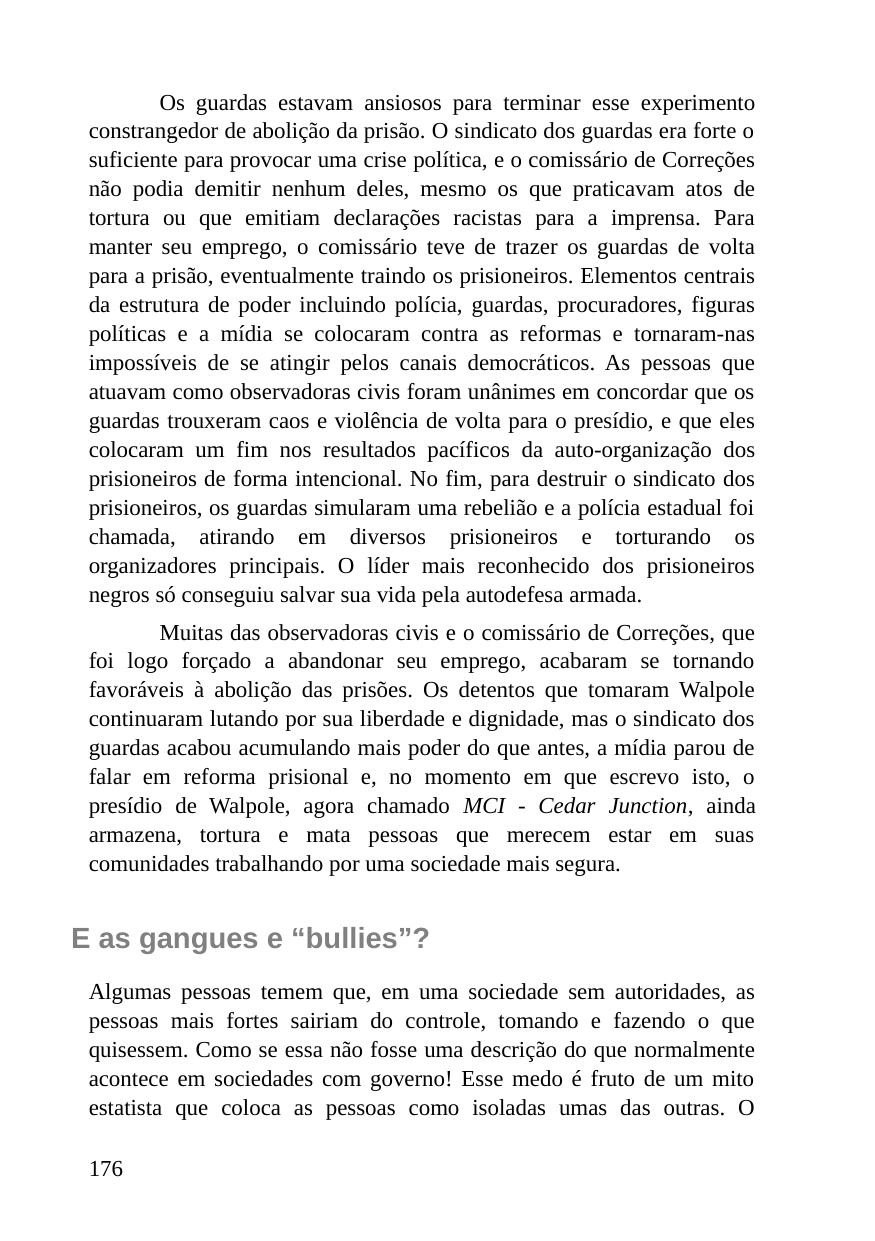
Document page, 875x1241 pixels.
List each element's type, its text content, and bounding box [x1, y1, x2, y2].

text Algumas pessoas temem que, em uma sociedade sem autoridades, as pessoas mais fortes sairiam do controle, tomando e fazendo o que quisessem. Como se essa não fosse uma descrição do que normalmente acontece em sociedades com governo! Esse medo é fruto de um mito estatista que coloca as pessoas como isoladas umas das outras. O [88, 978, 756, 1120]
subtitle E as gangues e “bullies”? [71, 921, 579, 954]
text Os guardas estavam ansiosos para terminar esse experimento constrangedor de abolição da prisão. O sindicato dos guardas era forte o suficiente para provocar uma crise política, e o comissário de Correções não podia demitir nenhum deles, mesmo os que praticavam atos de tortura ou que emitiam declarações racistas para a imprensa. Para manter seu emprego, o comissário teve de trazer os guardas de volta para a prisão, eventualmente traindo os prisioneiros. Elementos centrais da estrutura de poder incluindo polícia, guardas, procuradores, figuras políticas e a mídia se colocaram contra as reformas e tornaram-nas impossíveis de se atingir pelos canais democráticos. As pessoas que atuavam como observadoras civis foram unânimes em concordar que os guardas trouxeram caos e violência de volta para o presídio, e que eles colocaram um fim nos resultados pacíficos da auto-organização dos prisioneiros de forma intencional. No fim, para destruir o sindicato dos prisioneiros, os guardas simularam uma rebelião e a polícia estadual foi chamada, atirando em diversos prisioneiros e torturando os organizadores principais. O líder mais reconhecido dos prisioneiros negros só conseguiu salvar sua vida pela autodefesa armada. [88, 88, 756, 607]
text Muitas das observadoras civis e o comissário de Correções, que foi logo forçado a abandonar seu emprego, acabaram se tornando favoráveis à abolição das prisões. Os detentos que tomaram Walpole continuaram lutando por sua liberdade e dignidade, mas o sindicato dos guardas acabou acumulando mais poder do que antes, a mídia parou de falar em reforma prisional e, no momento em que escrevo isto, o presídio de Walpole, agora chamado MCI - Cedar Junction, ainda armazena, tortura e mata pessoas que merecem estar em suas comunidades trabalhando por uma sociedade mais segura. [88, 619, 756, 877]
